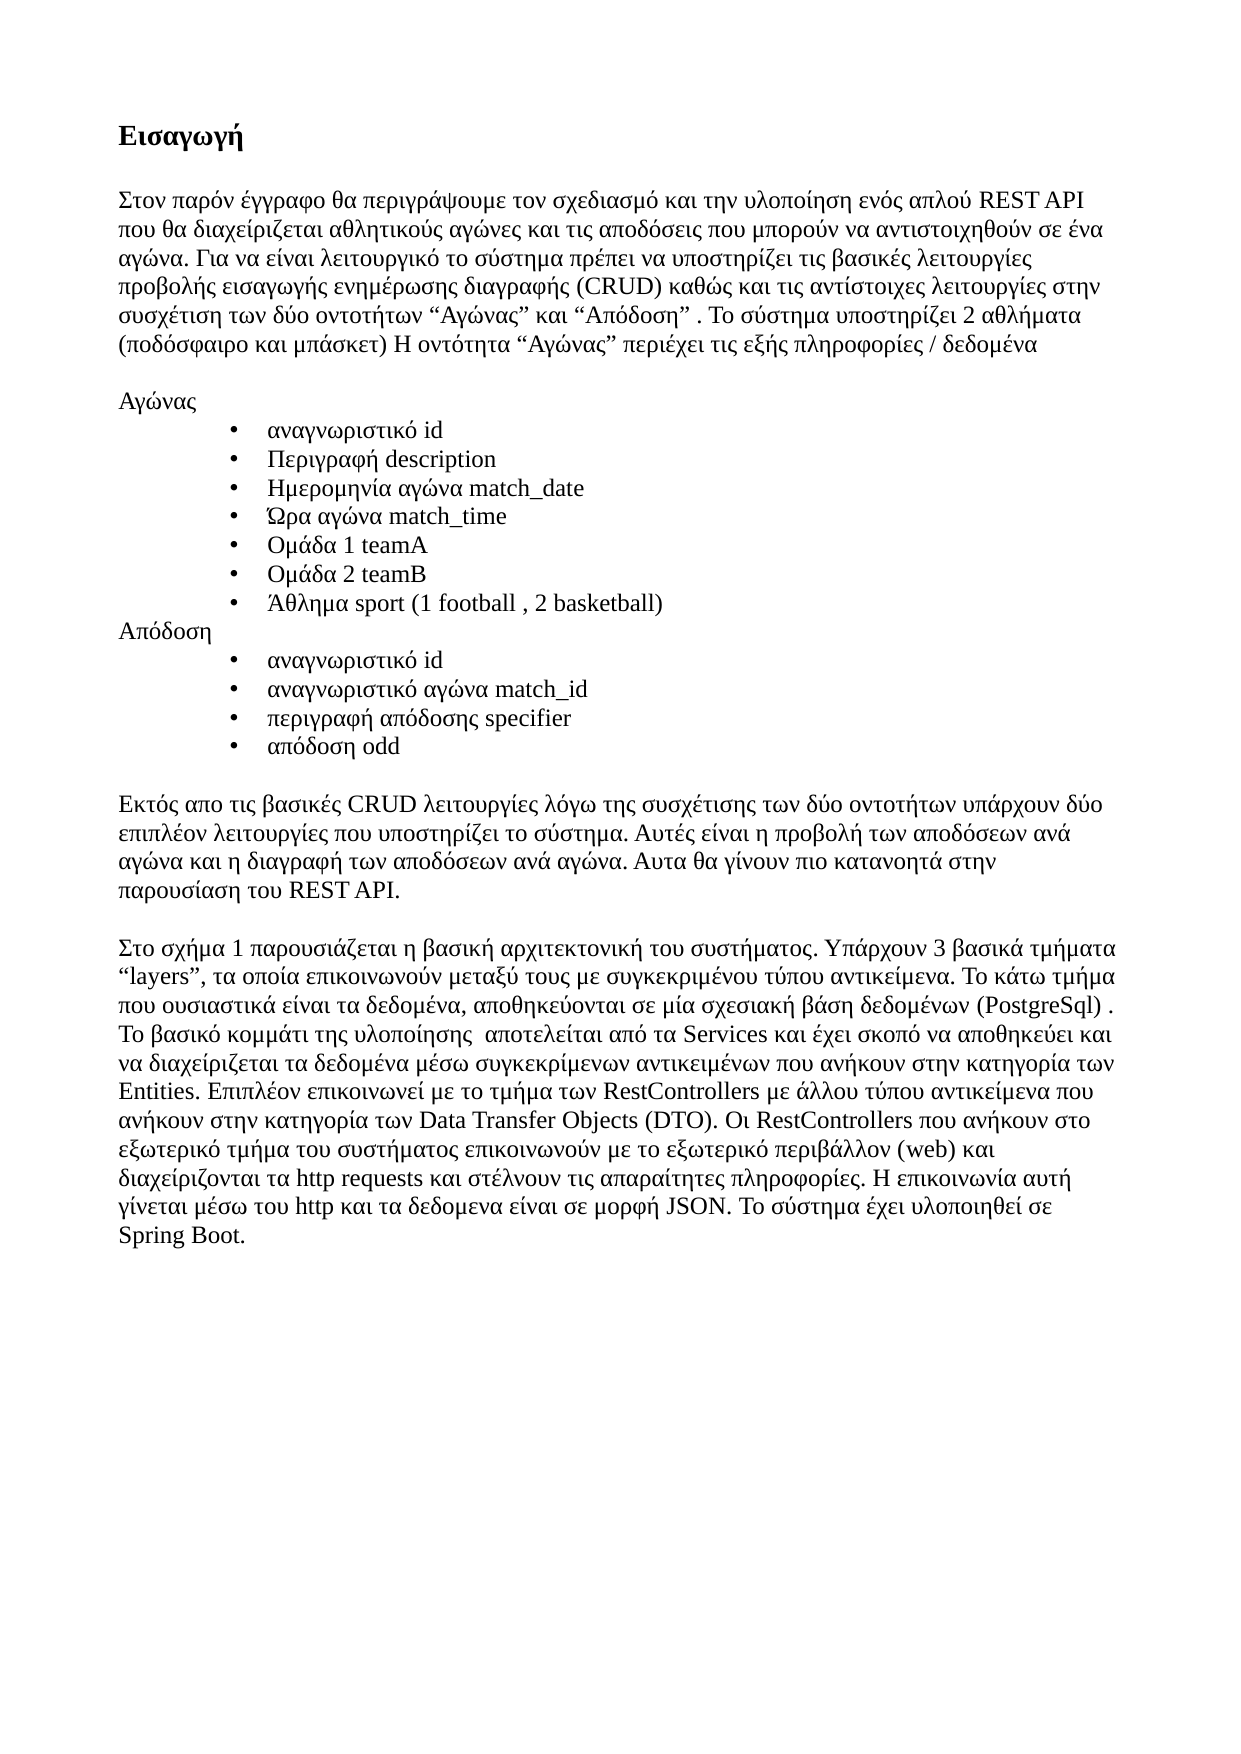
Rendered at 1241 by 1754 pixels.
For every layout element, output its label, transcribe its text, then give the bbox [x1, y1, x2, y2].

list απόδοση odd [229, 731, 1122, 760]
list αναγνωριστικό id [229, 645, 1122, 674]
text Στο σχήμα 1 παρουσιάζεται η βασική αρχιτεκτονική του συστήματος. Υπάρχουν 3 βασικά τμήματα “layers”, τα οποία επικοινωνούν μεταξύ τους με συγκεκριμένου τύπου αντικείμενα. Το κάτω τμήμα που ουσιαστικά είναι τα δεδομένα, αποθηκεύονται σε μία σχεσιακή βάση δεδομένων (PostgreSql) . Το βασικό κομμάτι της υλοποίησης αποτελείται από τα Services και έχει σκοπό να αποθηκεύει και να διαχείριζεται τα δεδομένα μέσω συγκεκρίμενων αντικειμένων που ανήκουν στην κατηγορία των Entities. Επιπλέον επικοινωνεί με το τμήμα των RestControllers με άλλου τύπου αντικείμενα που ανήκουν στην κατηγορία των Data Transfer Objects (DTO). Οι RestControllers που ανήκουν στο εξωτερικό τμήμα του συστήματος επικοινωνούν με το εξωτερικό περιβάλλον (web) και διαχείριζονται τα http requests και στέλνουν τις απαραίτητες πληροφορίες. Η επικοινωνία αυτή γίνεται μέσω του http και τα δεδομενα είναι σε μορφή JSON. Το σύστημα έχει υλοποιηθεί σε Spring Boot. [118, 933, 1122, 1249]
list Ώρα αγώνα match_time [229, 501, 1122, 530]
list περιγραφή απόδοσης specifier [229, 703, 1122, 731]
text Αγώνας [118, 386, 1122, 415]
text Εκτός απο τις βασικές CRUD λειτουργίες λόγω της συσχέτισης των δύο οντοτήτων υπάρχουν δύο επιπλέον λειτουργίες που υποστηρίζει το σύστημα. Αυτές είναι η προβολή των αποδόσεων ανά αγώνα και η διαγραφή των αποδόσεων ανά αγώνα. Αυτα θα γίνουν πιο κατανοητά στην παρουσίαση του REST API. [118, 789, 1122, 904]
text Εισαγωγή [118, 118, 1122, 152]
list Ημερομηνία αγώνα match_date [229, 473, 1122, 501]
list αναγνωριστικό id [229, 415, 1122, 444]
list Ομάδα 2 teamB [229, 559, 1122, 588]
list Περιγραφή description [229, 444, 1122, 473]
text Στον παρόν έγγραφο θα περιγράψουμε τον σχεδιασμό και την υλοποίηση ενός απλού REST API που θα διαχείριζεται αθλητικούς αγώνες και τις αποδόσεις που μπορούν να αντιστοιχηθούν σε ένα αγώνα. Για να είναι λειτουργικό το σύστημα πρέπει να υποστηρίζει τις βασικές λειτουργίες προβολής εισαγωγής ενημέρωσης διαγραφής (CRUD) καθώς και τις αντίστοιχες λειτουργίες στην συσχέτιση των δύο οντοτήτων “Αγώνας” και “Απόδοση” . Το σύστημα υποστηρίζει 2 αθλήματα (ποδόσφαιρο και μπάσκετ) Η οντότητα “Αγώνας” περιέχει τις εξής πληροφορίες / δεδομένα [118, 185, 1122, 358]
list Άθλημα sport (1 football , 2 basketball) [229, 588, 1122, 616]
text Απόδοση [118, 616, 1122, 645]
list Ομάδα 1 teamA [229, 530, 1122, 559]
list αναγνωριστικό αγώνα match_id [229, 674, 1122, 703]
